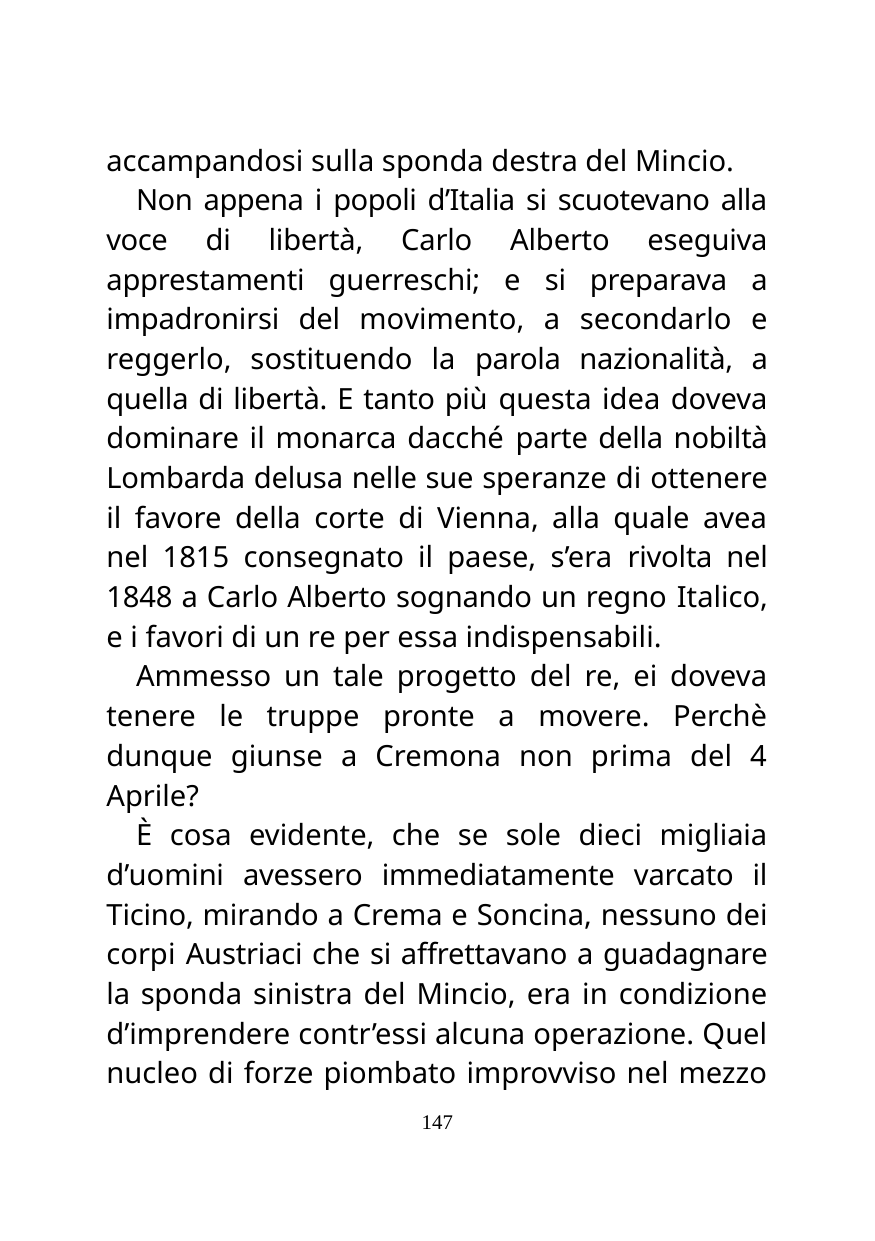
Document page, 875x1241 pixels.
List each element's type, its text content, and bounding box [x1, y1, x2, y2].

text accampandosi sulla sponda destra del Mincio. [106, 140, 768, 179]
text È cosa evidente, che se sole dieci migliaia d’uomini avessero immediatamente varcato il Ticino, mirando a Crema e Soncina, nessuno dei corpi Austriaci che si affrettavano a guadagnare la sponda sinistra del Mincio, era in condizione d’imprendere contr’essi alcuna operazione. Quel nucleo di forze piombato improvviso nel mezzo [106, 814, 768, 1092]
text Non appena i popoli d’Italia si scuotevano alla voce di libertà, Carlo Alberto eseguiva apprestamenti guerreschi; e si preparava a impadronirsi del movimento, a secondarlo e reggerlo, sostituendo la parola nazionalità, a quella di libertà. E tanto più questa idea doveva dominare il monarca dacché parte della nobiltà Lombarda delusa nelle sue speranze di ottenere il favore della corte di Vienna, alla quale avea nel 1815 consegnato il paese, s’era rivolta nel 1848 a Carlo Alberto sognando un regno Italico, e i favori di un re per essa indispensabili. [106, 179, 768, 656]
text Ammesso un tale progetto del re, ei doveva tenere le truppe pronte a movere. Perchè dunque giunse a Cremona non prima del 4 Aprile? [106, 656, 768, 814]
